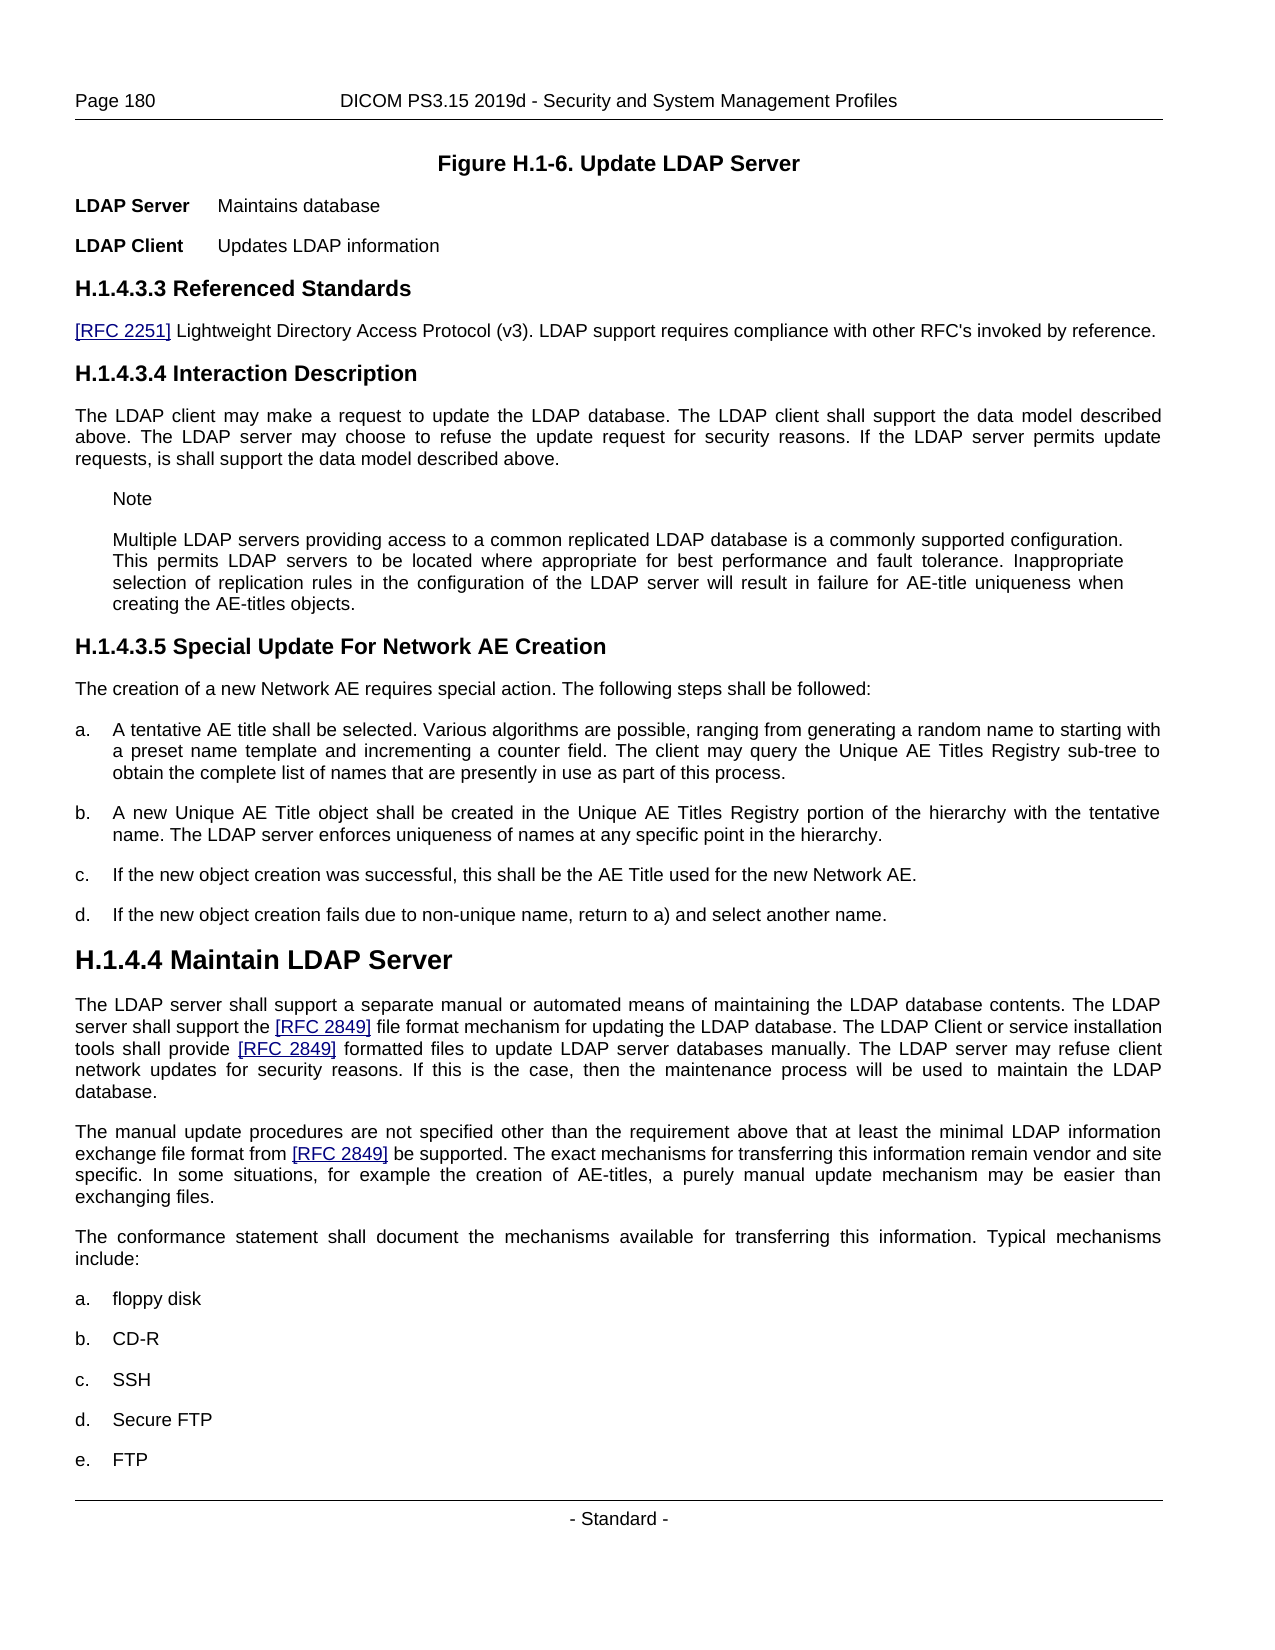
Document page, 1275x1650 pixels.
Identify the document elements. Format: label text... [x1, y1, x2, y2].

text LDAP Client Updates LDAP information [75, 235, 1162, 256]
text d. Secure FTP [75, 1409, 1162, 1430]
text c. SSH [75, 1368, 1162, 1390]
text d. If the new object creation fails due to non-unique name, return to a) and select another name. [75, 904, 1162, 926]
text The LDAP server shall support a separate manual or automated means of maintaining the LDAP database contents. The LDAP server shall support the [RFC 2849] file format mechanism for updating the LDAP database. The LDAP Client or service installation tools shall provide [RFC 2849] formatted files to update LDAP server databases manually. The LDAP server may refuse client network updates for security reasons. If this is the case, then the maintenance process will be used to maintain the LDAP database. [75, 994, 1162, 1102]
text a. floppy disk [75, 1288, 1162, 1309]
text Multiple LDAP servers providing access to a common replicated LDAP database is a commonly supported configuration. This permits LDAP servers to be located where appropriate for best performance and fault tolerance. Inappropriate selection of replication rules in the configuration of the LDAP server will result in failure for AE-title uniqueness when creating the AE-titles objects. [112, 528, 1125, 615]
text H.1.4.3.5 Special Update For Network AE Creation [75, 633, 1162, 659]
text e. FTP [75, 1449, 1162, 1471]
text [RFC 2251] Lightweight Directory Access Protocol (v3). LDAP support requires compliance with other RFC's invoked by reference. [75, 320, 1162, 341]
text The LDAP client may make a request to update the LDAP database. The LDAP client shall support the data model described above. The LDAP server may choose to refuse the update request for security reasons. If the LDAP server permits update requests, is shall support the data model described above. [75, 405, 1162, 469]
text H.1.4.4 Maintain LDAP Server [75, 944, 1162, 976]
text b. CD-R [75, 1328, 1162, 1349]
text Figure H.1-6. Update LDAP Server [75, 150, 1162, 176]
text H.1.4.3.3 Referenced Standards [75, 275, 1162, 301]
text The manual update procedures are not specified other than the requirement above that at least the minimal LDAP information exchange file format from [RFC 2849] be supported. The exact mechanisms for transferring this information remain vendor and site specific. In some situations, for example the creation of AE-titles, a purely manual update mechanism may be easier than exchanging files. [75, 1121, 1162, 1207]
text The conformance statement shall document the mechanisms available for transferring this information. Typical mechanisms include: [75, 1226, 1162, 1269]
text a. A tentative AE title shall be selected. Various algorithms are possible, ranging from generating a random name to starting with a preset name template and incrementing a counter field. The client may query the Unique AE Titles Registry sub-tree to obtain the complete list of names that are presently in use as part of this process. [75, 718, 1162, 783]
text c. If the new object creation was successful, this shall be the AE Title used for the new Network AE. [75, 864, 1162, 885]
text b. A new Unique AE Title object shall be created in the Unique AE Titles Registry portion of the hierarchy with the tentative name. The LDAP server enforces uniqueness of names at any specific point in the hierarchy. [75, 802, 1162, 845]
text H.1.4.3.4 Interaction Description [75, 360, 1162, 386]
text The creation of a new Network AE requires special action. The following steps shall be followed: [75, 678, 1162, 699]
text Note [112, 488, 1125, 510]
text LDAP Server Maintains database [75, 194, 1162, 216]
